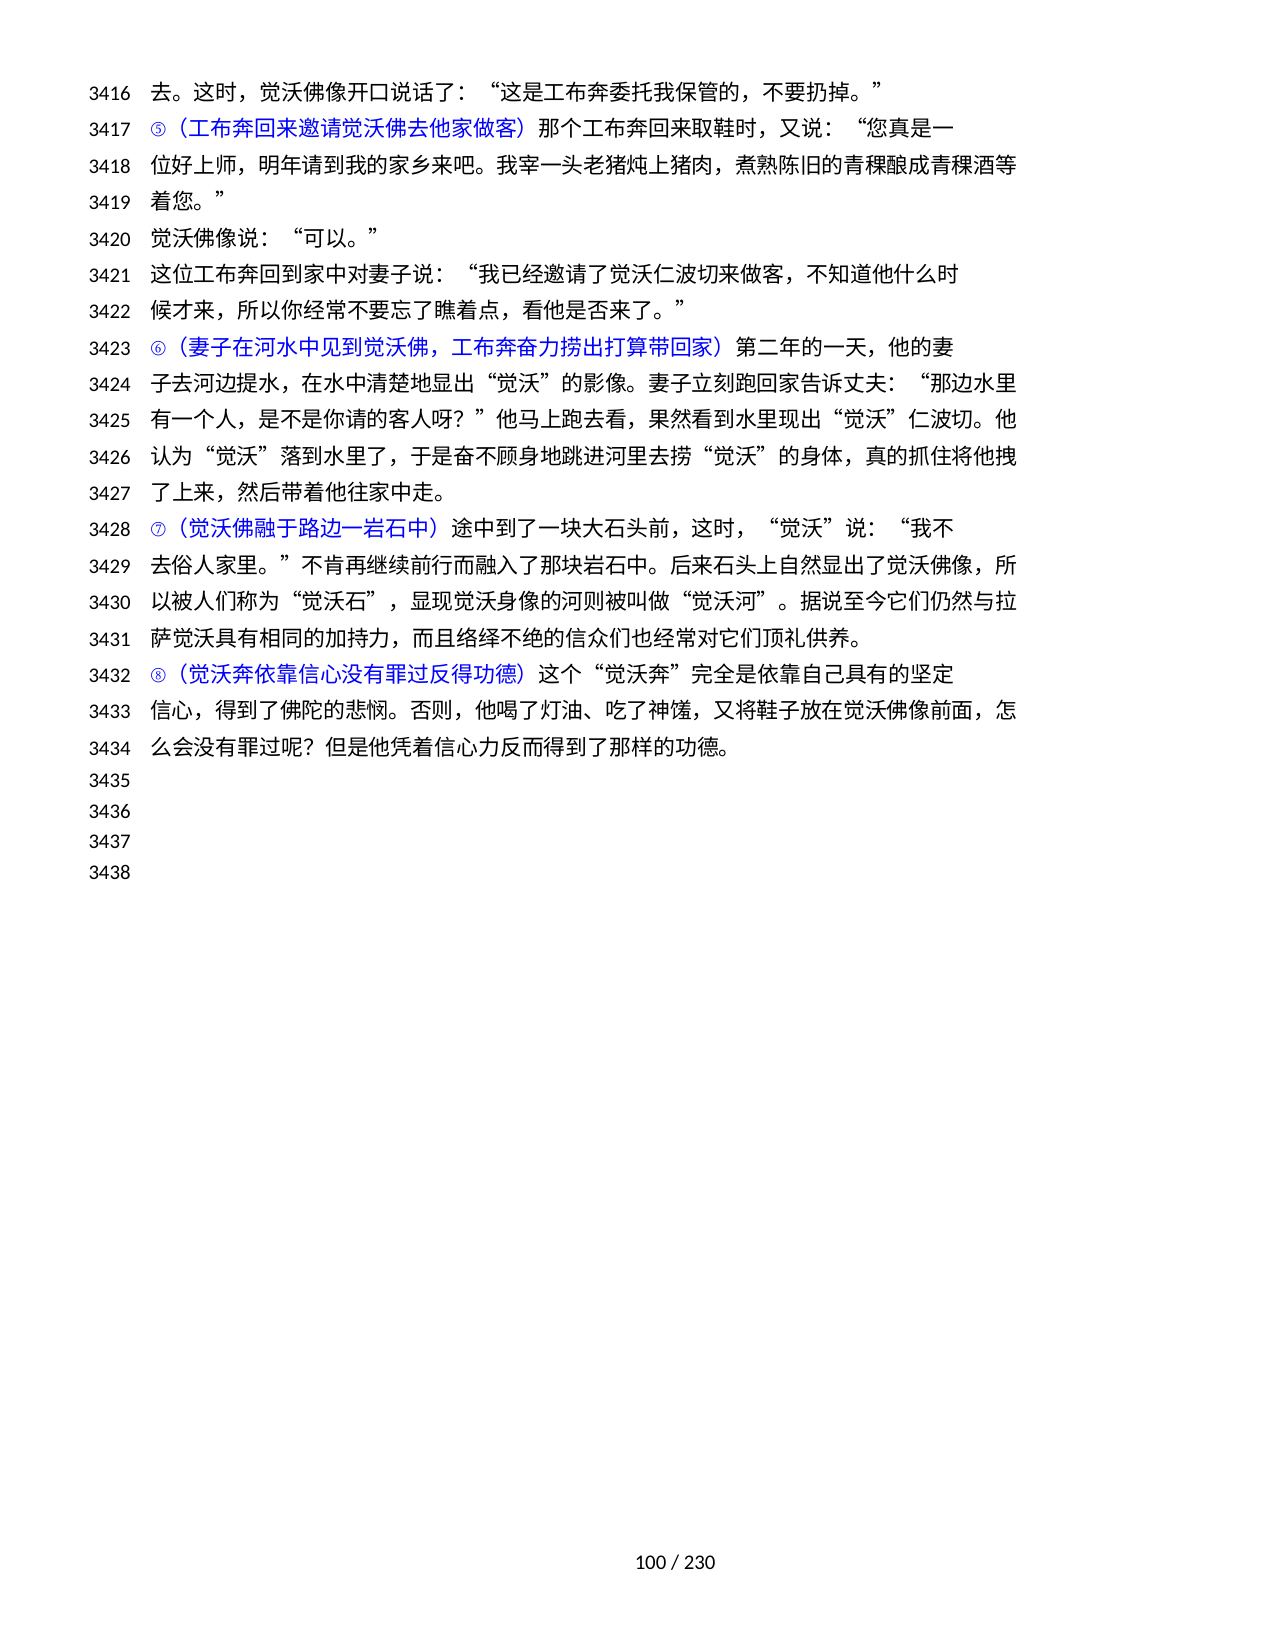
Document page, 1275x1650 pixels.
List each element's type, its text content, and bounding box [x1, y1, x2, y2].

text 去俗人家里。”不肯再继续前行而融入了那块岩石中。后来石头上自然显出了觉沃佛像，所 [150, 548, 1200, 579]
text 有一个人，是不是你请的客人呀？”他马上跑去看，果然看到水里现出“觉沃”仁波切。他 [150, 402, 1200, 434]
text ⑤（工布奔回来邀请觉沃佛去他家做客）那个工布奔回来取鞋时，又说：“您真是一 [150, 111, 1200, 143]
text 子去河边提水，在水中清楚地显出“觉沃”的影像。妻子立刻跑回家告诉丈夫：“那边水里 [150, 366, 1200, 398]
text 着您。” [150, 184, 1200, 216]
text 么会没有罪过呢？但是他凭着信心力反而得到了那样的功德。 [150, 730, 1200, 761]
text 这位工布奔回到家中对妻子说：“我已经邀请了觉沃仁波切来做客，不知道他什么时 [150, 257, 1200, 288]
text ⑦（觉沃佛融于路边一岩石中）途中到了一块大石头前，这时，“觉沃”说：“我不 [150, 511, 1200, 543]
text 认为“觉沃”落到水里了，于是奋不顾身地跳进河里去捞“觉沃”的身体，真的抓住将他拽 [150, 439, 1200, 470]
text ⑥（妻子在河水中见到觉沃佛，工布奔奋力捞出打算带回家）第二年的一天，他的妻 [150, 329, 1200, 361]
text 位好上师，明年请到我的家乡来吧。我宰一头老猪炖上猪肉，煮熟陈旧的青稞酿成青稞酒等 [150, 148, 1200, 179]
text 觉沃佛像说：“可以。” [150, 221, 1200, 252]
text 萨觉沃具有相同的加持力，而且络绎不绝的信众们也经常对它们顶礼供养。 [150, 621, 1200, 652]
text 以被人们称为“觉沃石”，显现觉沃身像的河则被叫做“觉沃河”。据说至今它们仍然与拉 [150, 584, 1200, 616]
text 了上来，然后带着他往家中走。 [150, 475, 1200, 507]
text ⑧（觉沃奔依靠信心没有罪过反得功德）这个“觉沃奔”完全是依靠自己具有的坚定 [150, 657, 1200, 689]
text 信心，得到了佛陀的悲悯。否则，他喝了灯油、吃了神馐，又将鞋子放在觉沃佛像前面，怎 [150, 693, 1200, 725]
text 去。这时，觉沃佛像开口说话了：“这是工布奔委托我保管的，不要扔掉。” [150, 75, 1200, 107]
text 候才来，所以你经常不要忘了瞧着点，看他是否来了。” [150, 293, 1200, 325]
